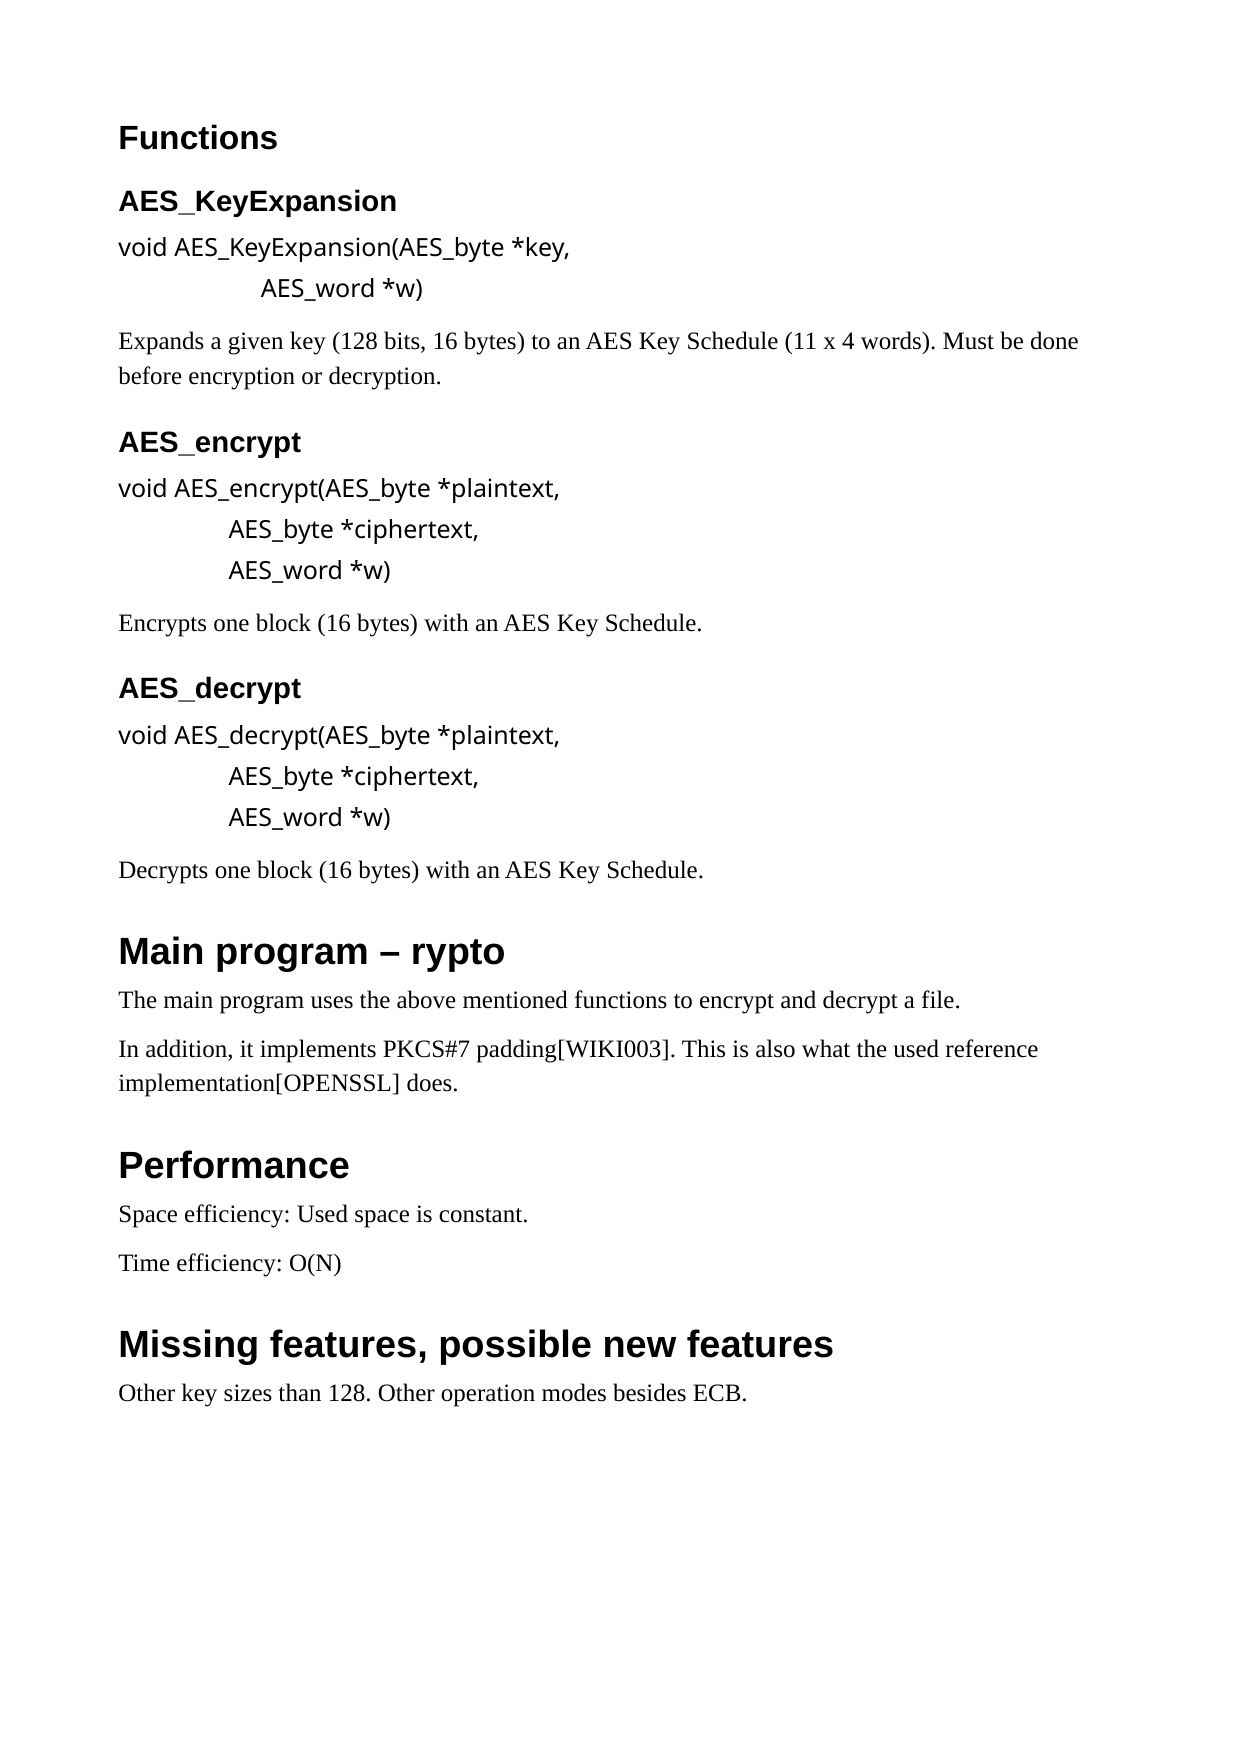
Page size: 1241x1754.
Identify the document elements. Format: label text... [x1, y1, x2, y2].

subtitle Missing features, possible new features [118, 1322, 1122, 1366]
subtitle Functions [118, 118, 1122, 157]
subtitle AES_decrypt [118, 671, 1122, 705]
text Time efficiency: O(N) [118, 1248, 1122, 1277]
text Space efficiency: Used space is constant. [118, 1199, 1122, 1227]
subtitle Performance [118, 1143, 1122, 1186]
text The main program uses the above mentioned functions to encrypt and decrypt a file. [118, 985, 1122, 1014]
text void AES_encrypt(AES_byte *plaintext, AES_byte *ciphertext, AES_word *w) [118, 471, 1122, 586]
subtitle Main program – rypto [118, 929, 1122, 972]
text void AES_KeyExpansion(AES_byte *key, AES_word *w) [118, 230, 1122, 305]
text Decrypts one block (16 bytes) with an AES Key Schedule. [118, 855, 1122, 883]
text Other key sizes than 128. Other operation modes besides ECB. [118, 1378, 1122, 1407]
subtitle AES_encrypt [118, 424, 1122, 458]
text Encrypts one block (16 bytes) with an AES Key Schedule. [118, 608, 1122, 637]
text void AES_decrypt(AES_byte *plaintext, AES_byte *ciphertext, AES_word *w) [118, 718, 1122, 833]
subtitle AES_KeyExpansion [118, 184, 1122, 218]
text In addition, it implements PKCS#7 padding[WIKI003]. This is also what the used reference implementation[OPENSSL] does. [118, 1034, 1122, 1097]
text Expands a given key (128 bits, 16 bytes) to an AES Key Schedule (11 x 4 words). Must be done before encryption or decryption. [118, 326, 1122, 389]
